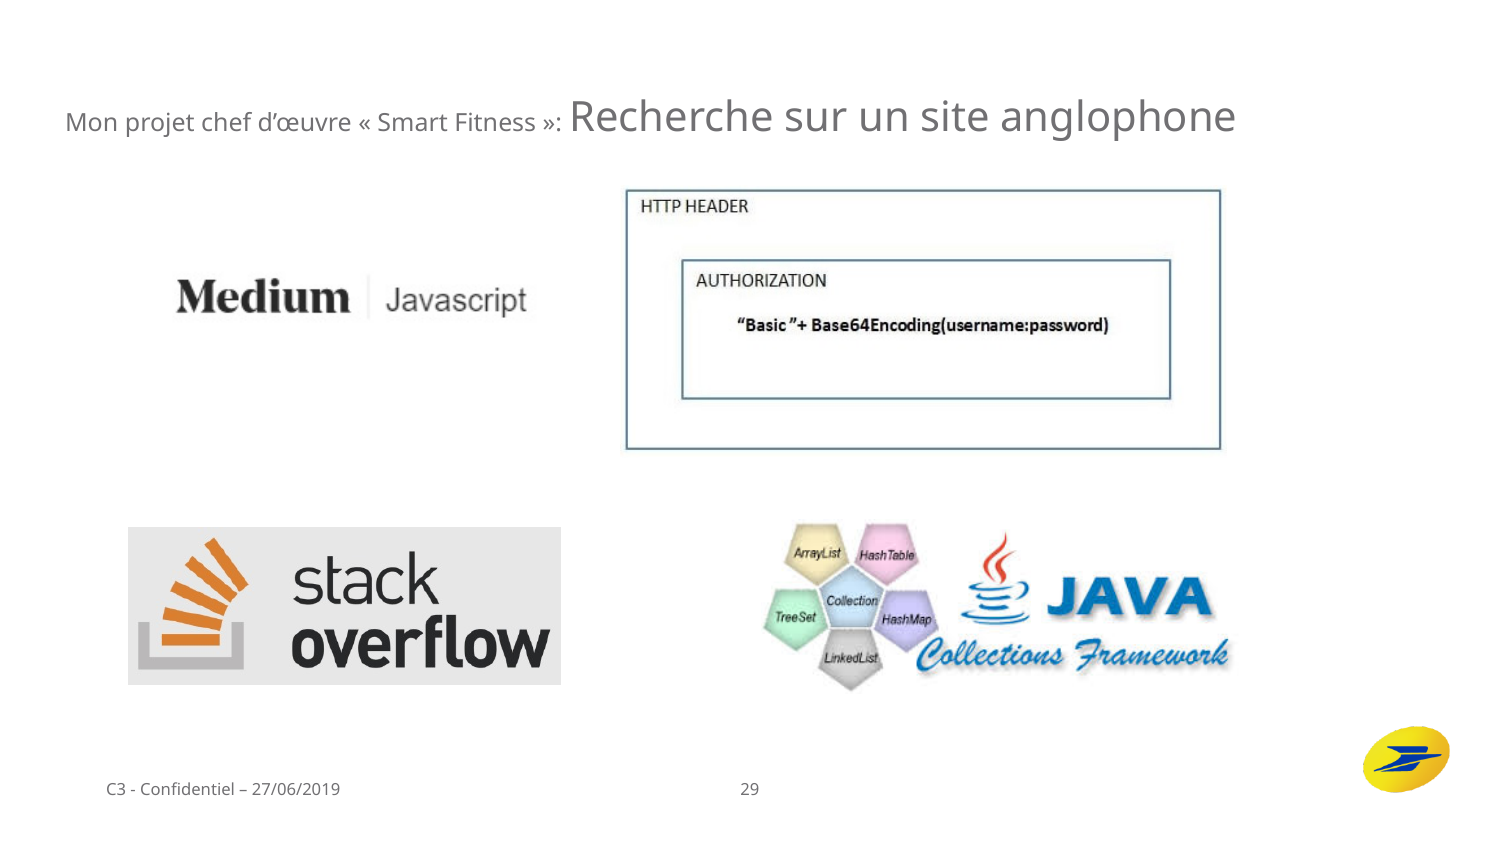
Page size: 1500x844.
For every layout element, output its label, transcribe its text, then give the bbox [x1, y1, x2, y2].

picture [620, 185, 1227, 458]
title Mon projet chef d’œuvre « Smart Fitness »: Recherche sur un site anglophone [64, 89, 1436, 169]
picture [761, 519, 1249, 694]
picture [128, 527, 561, 685]
picture [1346, 702, 1465, 821]
picture [123, 247, 544, 343]
